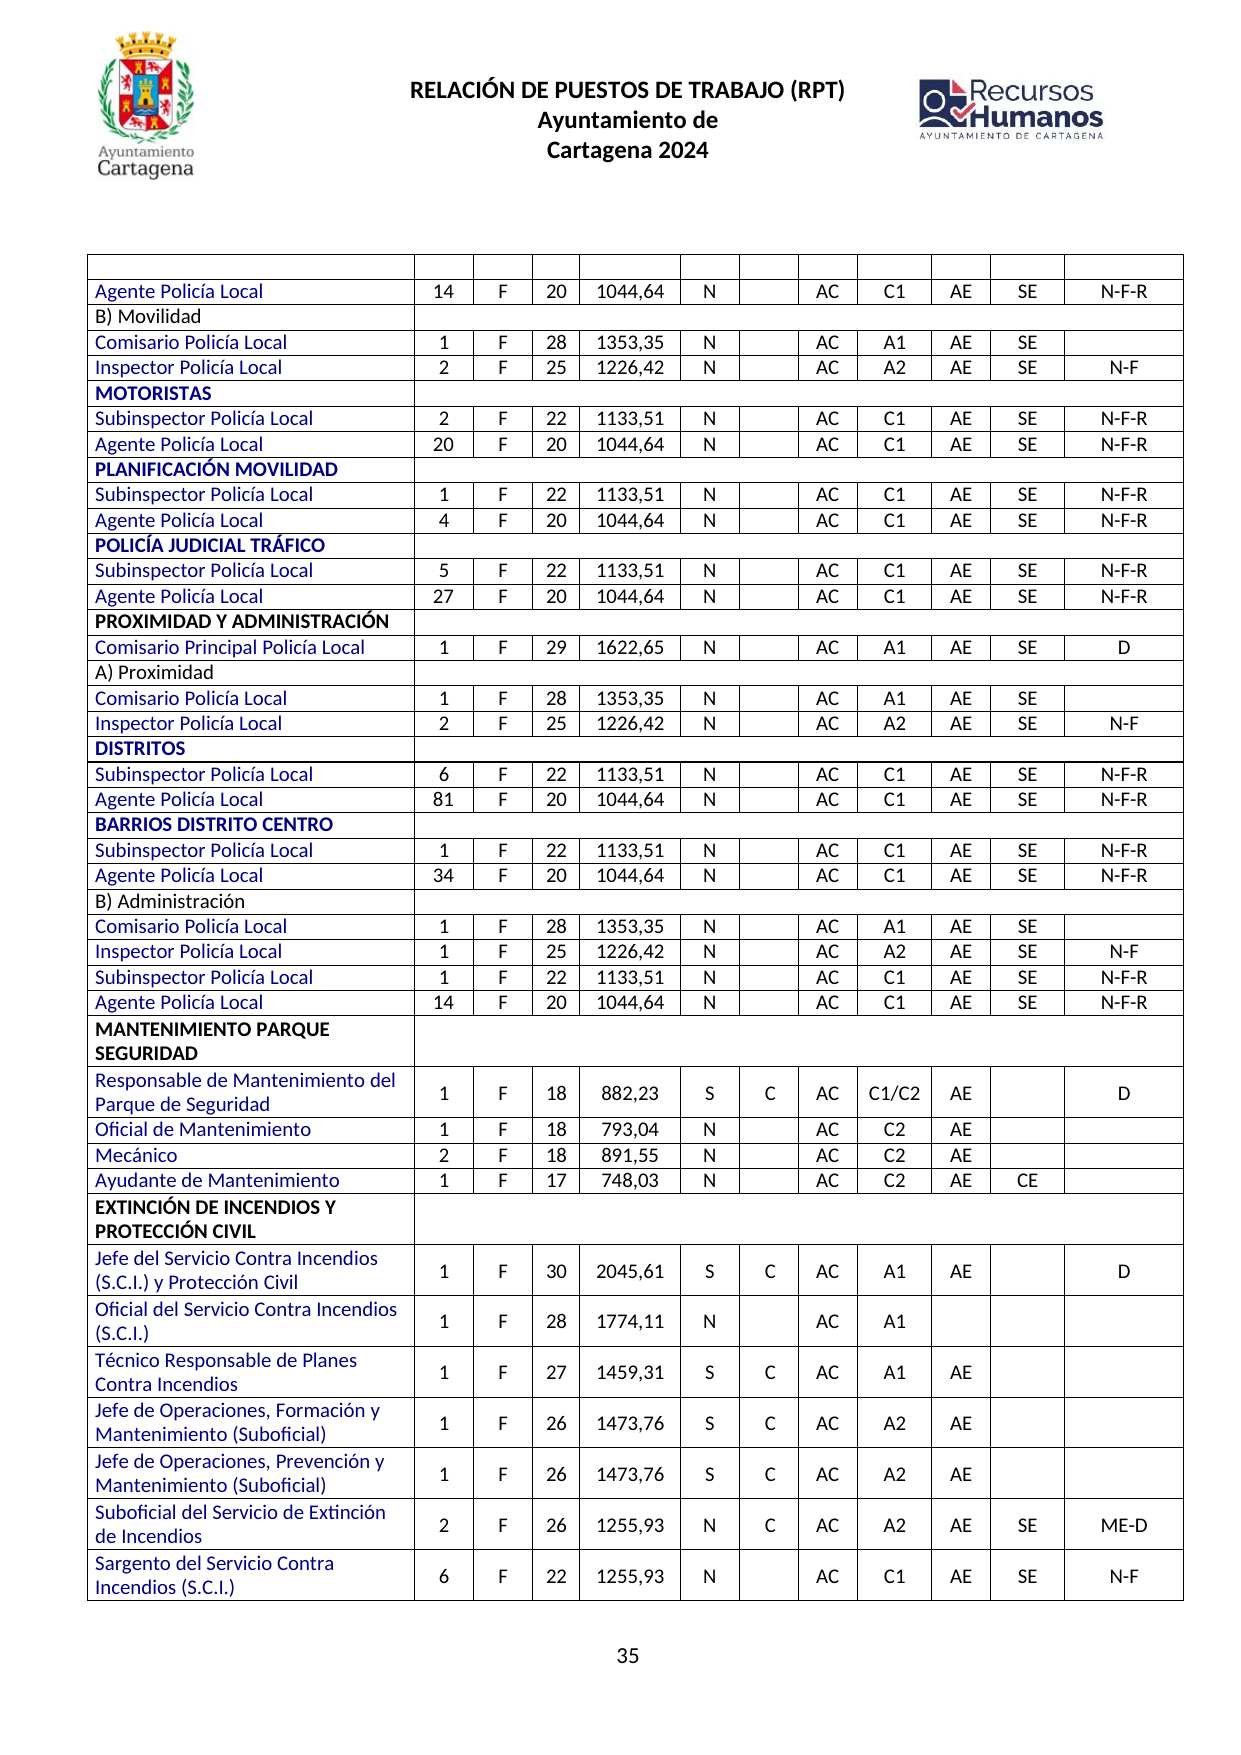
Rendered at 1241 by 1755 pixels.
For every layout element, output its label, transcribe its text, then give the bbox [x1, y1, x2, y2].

table_cell N [681, 686, 739, 711]
table_cell [740, 966, 798, 990]
table_cell F [474, 1296, 532, 1346]
table_cell 6 [415, 1550, 473, 1600]
table_cell AE [932, 509, 990, 533]
table_cell 1133,51 [580, 483, 680, 507]
table_cell C1/C2 [858, 1067, 931, 1117]
table_cell A2 [858, 1499, 931, 1549]
table_cell [740, 1144, 798, 1168]
table_cell Suboficial del Servicio de Extinción de Incendios [88, 1499, 414, 1549]
table_cell AE [932, 331, 990, 355]
table_header CD [533, 255, 579, 279]
table_cell 1133,51 [580, 839, 680, 863]
table_cell 20 [415, 432, 473, 457]
table_cell [991, 1118, 1064, 1142]
table_cell AC [799, 331, 857, 355]
table_cell AE [932, 940, 990, 965]
table_cell N-F-R [1065, 483, 1183, 507]
table_cell C1 [858, 559, 931, 583]
table_cell N [681, 407, 739, 431]
table_cell 18 [533, 1144, 579, 1168]
table_cell AE [932, 585, 990, 609]
table_cell 1133,51 [580, 966, 680, 990]
table_cell C1 [858, 788, 931, 812]
table_cell Inspector Policía Local [88, 356, 414, 380]
table_cell SE [991, 940, 1064, 965]
table_cell 28 [533, 686, 579, 711]
table_cell AC [799, 788, 857, 812]
table_cell 1 [415, 1169, 473, 1193]
table_cell AC [799, 991, 857, 1015]
table_header TP [681, 255, 739, 279]
table_cell C1 [858, 991, 931, 1015]
table_cell AE [932, 686, 990, 711]
table_cell 1353,35 [580, 686, 680, 711]
table_cell 34 [415, 864, 473, 888]
table_cell N [681, 991, 739, 1015]
table_cell AC [799, 559, 857, 583]
table_cell F [474, 763, 532, 787]
table_cell Comisario Policía Local [88, 915, 414, 939]
table_cell SE [991, 915, 1064, 939]
table_cell 1473,76 [580, 1398, 680, 1447]
table_cell AE [932, 280, 990, 304]
table_cell Ayudante de Mantenimiento [88, 1169, 414, 1193]
table_cell A1 [858, 636, 931, 660]
table_cell SE [991, 407, 1064, 431]
table_cell Agente Policía Local [88, 991, 414, 1015]
table_cell AC [799, 1169, 857, 1193]
table_cell 1044,64 [580, 788, 680, 812]
table_cell F [474, 940, 532, 965]
table_cell SE [991, 686, 1064, 711]
table_cell [415, 610, 1183, 634]
table_cell SE [991, 356, 1064, 380]
table_cell 2 [415, 407, 473, 431]
table_cell AC [799, 966, 857, 990]
table_cell N [681, 1550, 739, 1600]
table_cell Subinspector Policía Local [88, 763, 414, 787]
table_cell 1044,64 [580, 432, 680, 457]
table_cell 26 [533, 1499, 579, 1549]
table_cell AC [799, 940, 857, 965]
table_cell N [681, 1499, 739, 1549]
table_header Esc [932, 255, 990, 279]
table_cell 18 [533, 1067, 579, 1117]
table_cell C [740, 1398, 798, 1447]
table_cell S [681, 1398, 739, 1447]
table_cell C [740, 1499, 798, 1549]
table_cell D [1065, 636, 1183, 660]
table_cell AC [799, 915, 857, 939]
table_cell 1226,42 [580, 940, 680, 965]
table_cell AC [799, 1067, 857, 1117]
table_cell 1255,93 [580, 1550, 680, 1600]
table_cell 882,23 [580, 1067, 680, 1117]
table_cell S [681, 1347, 739, 1397]
table_cell AE [932, 1398, 990, 1447]
table_cell F [474, 864, 532, 888]
table_cell CE [991, 1169, 1064, 1193]
table_cell F [474, 483, 532, 507]
table_cell AE [932, 1499, 990, 1549]
table_header DENOMINACIÓN PUESTO [88, 255, 414, 279]
table_cell C1 [858, 966, 931, 990]
table_cell AE [932, 763, 990, 787]
table_cell 25 [533, 940, 579, 965]
table_cell AC [799, 1347, 857, 1397]
table_cell [415, 661, 1183, 685]
table_cell F [474, 991, 532, 1015]
table_cell 1 [415, 1067, 473, 1117]
table_cell DISTRITOS [88, 737, 414, 761]
table_cell SE [991, 966, 1064, 990]
table_cell SE [991, 636, 1064, 660]
table_cell 1044,64 [580, 864, 680, 888]
table_cell SE [991, 432, 1064, 457]
table_cell F [474, 1118, 532, 1142]
table_cell B) Movilidad [88, 305, 414, 329]
table_cell F [474, 1398, 532, 1447]
table_cell N-F [1065, 712, 1183, 736]
table_cell F [474, 585, 532, 609]
table_cell 748,03 [580, 1169, 680, 1193]
table_cell SE [991, 280, 1064, 304]
table_cell 1 [415, 331, 473, 355]
table_cell Jefe del Servicio Contra Incendios (S.C.I.) y Protección Civil [88, 1245, 414, 1295]
table_cell C [740, 1245, 798, 1295]
table_cell AE [932, 1118, 990, 1142]
table_cell 2 [415, 356, 473, 380]
table_cell Mecánico [88, 1144, 414, 1168]
table_cell POLICÍA JUDICIAL TRÁFICO [88, 534, 414, 558]
table_cell N-F [1065, 1550, 1183, 1600]
table_cell 20 [533, 280, 579, 304]
table_cell AC [799, 432, 857, 457]
table_cell AC [799, 1296, 857, 1346]
table_cell SE [991, 991, 1064, 1015]
table_cell A2 [858, 1448, 931, 1498]
table_cell D [1065, 1245, 1183, 1295]
table_cell 20 [533, 991, 579, 1015]
table_cell [1065, 1169, 1183, 1193]
table_cell F [474, 356, 532, 380]
table_cell N [681, 509, 739, 533]
table_cell N-F-R [1065, 788, 1183, 812]
table_cell 1 [415, 915, 473, 939]
table_cell [740, 280, 798, 304]
table_cell SE [991, 509, 1064, 533]
table_cell N-F-R [1065, 839, 1183, 863]
table_header Sub [991, 255, 1064, 279]
table_cell AC [799, 509, 857, 533]
table_cell Subinspector Policía Local [88, 407, 414, 431]
table_cell 17 [533, 1169, 579, 1193]
table_cell AE [932, 1550, 990, 1600]
table_cell A1 [858, 1347, 931, 1397]
table_cell 1133,51 [580, 407, 680, 431]
table_cell 1774,11 [580, 1296, 680, 1346]
table_cell C1 [858, 483, 931, 507]
table_cell [740, 763, 798, 787]
table_cell F [474, 1245, 532, 1295]
table_cell [740, 712, 798, 736]
table_cell Inspector Policía Local [88, 940, 414, 965]
table_cell SE [991, 1550, 1064, 1600]
table_cell AE [932, 1448, 990, 1498]
table_cell C1 [858, 432, 931, 457]
table_cell AC [799, 1118, 857, 1142]
table_cell A1 [858, 1245, 931, 1295]
table_cell N [681, 864, 739, 888]
table_cell 20 [533, 788, 579, 812]
table_cell AE [932, 712, 990, 736]
table_cell 22 [533, 483, 579, 507]
table_cell 25 [533, 712, 579, 736]
table_cell 1226,42 [580, 356, 680, 380]
table_cell SE [991, 331, 1064, 355]
table_header Dot [415, 255, 473, 279]
table_cell A2 [858, 712, 931, 736]
table_cell 1226,42 [580, 712, 680, 736]
table_cell 5 [415, 559, 473, 583]
table_cell 1353,35 [580, 915, 680, 939]
table_cell 1133,51 [580, 559, 680, 583]
table_cell F [474, 1448, 532, 1498]
table_cell A1 [858, 915, 931, 939]
table_cell [740, 559, 798, 583]
table_cell [740, 1169, 798, 1193]
table_cell N-F-R [1065, 864, 1183, 888]
table_cell [1065, 1296, 1183, 1346]
table_cell [740, 483, 798, 507]
table_cell SE [991, 483, 1064, 507]
table_cell 2 [415, 1499, 473, 1549]
table_cell 1 [415, 1448, 473, 1498]
table_cell C2 [858, 1144, 931, 1168]
table_cell S [681, 1448, 739, 1498]
table_cell AE [932, 356, 990, 380]
table_header CE [580, 255, 680, 279]
table_cell 1473,76 [580, 1448, 680, 1498]
table_cell AC [799, 1448, 857, 1498]
table_cell AC [799, 686, 857, 711]
table_cell 1 [415, 1296, 473, 1346]
table_cell F [474, 712, 532, 736]
table_cell F [474, 636, 532, 660]
table_cell AE [932, 966, 990, 990]
table_cell AE [932, 1144, 990, 1168]
table_cell [740, 585, 798, 609]
table_cell [740, 1118, 798, 1142]
table_cell C [740, 1448, 798, 1498]
table_cell 1 [415, 940, 473, 965]
table_cell AC [799, 763, 857, 787]
table_cell [740, 839, 798, 863]
table_cell S [681, 1245, 739, 1295]
table_cell F [474, 966, 532, 990]
table_cell 22 [533, 763, 579, 787]
table_cell A) Proximidad [88, 661, 414, 685]
table_cell AE [932, 1347, 990, 1397]
table_cell AE [932, 839, 990, 863]
table_cell 28 [533, 1296, 579, 1346]
table_cell F [474, 407, 532, 431]
table_cell C1 [858, 407, 931, 431]
table_cell Oficial del Servicio Contra Incendios (S.C.I.) [88, 1296, 414, 1346]
table_cell 14 [415, 991, 473, 1015]
table_cell [1065, 1144, 1183, 1168]
table_cell AC [799, 636, 857, 660]
table_cell N-F-R [1065, 991, 1183, 1015]
table_cell 2045,61 [580, 1245, 680, 1295]
table_cell [740, 407, 798, 431]
table_cell [991, 1347, 1064, 1397]
table_cell 1044,64 [580, 585, 680, 609]
table_cell Subinspector Policía Local [88, 559, 414, 583]
table_cell [740, 991, 798, 1015]
table_cell 891,55 [580, 1144, 680, 1168]
table_cell Subinspector Policía Local [88, 483, 414, 507]
table_cell PLANIFICACIÓN MOVILIDAD [88, 458, 414, 482]
table_cell F [474, 280, 532, 304]
table_cell Responsable de Mantenimiento del Parque de Seguridad [88, 1067, 414, 1117]
table_cell [991, 1067, 1064, 1117]
table_cell 22 [533, 559, 579, 583]
table_cell AC [799, 407, 857, 431]
table_cell N-F [1065, 940, 1183, 965]
table_cell [1065, 331, 1183, 355]
table_cell [1065, 1118, 1183, 1142]
table_cell [740, 509, 798, 533]
table_cell C2 [858, 1118, 931, 1142]
table_cell 22 [533, 966, 579, 990]
table_cell [415, 890, 1183, 914]
table_cell AE [932, 1245, 990, 1295]
table_header Ads [799, 255, 857, 279]
table_cell [415, 1016, 1183, 1066]
table_cell [740, 331, 798, 355]
table_cell N-F-R [1065, 432, 1183, 457]
table_cell 1 [415, 1245, 473, 1295]
table_cell [740, 915, 798, 939]
table_cell F [474, 331, 532, 355]
table_cell [740, 788, 798, 812]
table_cell 4 [415, 509, 473, 533]
table_cell PROXIMIDAD Y ADMINISTRACIÓN [88, 610, 414, 634]
table_cell S [681, 1067, 739, 1117]
table_cell [415, 737, 1183, 761]
table_cell [740, 636, 798, 660]
table_cell A1 [858, 331, 931, 355]
table_cell AE [932, 407, 990, 431]
table_cell Agente Policía Local [88, 509, 414, 533]
table_cell AC [799, 839, 857, 863]
table_cell N [681, 1169, 739, 1193]
table_cell 1459,31 [580, 1347, 680, 1397]
table_cell N-F-R [1065, 559, 1183, 583]
table_cell 29 [533, 636, 579, 660]
table_cell C2 [858, 1169, 931, 1193]
table_header Observac [1065, 255, 1183, 279]
table_cell AC [799, 1550, 857, 1600]
table_cell Jefe de Operaciones, Prevención y Mantenimiento (Suboficial) [88, 1448, 414, 1498]
table_cell [740, 864, 798, 888]
table_cell AE [932, 788, 990, 812]
table_cell C1 [858, 509, 931, 533]
table_cell N-F-R [1065, 585, 1183, 609]
table_cell C1 [858, 839, 931, 863]
table_cell SE [991, 559, 1064, 583]
table_cell [415, 534, 1183, 558]
table_cell F [474, 915, 532, 939]
table_cell N [681, 788, 739, 812]
table_cell A1 [858, 1296, 931, 1346]
table_cell N-F-R [1065, 763, 1183, 787]
table_cell N [681, 483, 739, 507]
table_cell 22 [533, 407, 579, 431]
table_cell F [474, 559, 532, 583]
table_cell F [474, 1499, 532, 1549]
table_cell N [681, 432, 739, 457]
table_cell [1065, 1448, 1183, 1498]
table_cell [415, 813, 1183, 838]
table_cell N [681, 1118, 739, 1142]
table_header FP [740, 255, 798, 279]
table_cell A2 [858, 1398, 931, 1447]
table_cell N [681, 356, 739, 380]
table_cell AC [799, 712, 857, 736]
table_cell F [474, 1169, 532, 1193]
table_cell AE [932, 991, 990, 1015]
table_cell 1 [415, 686, 473, 711]
table_cell 1 [415, 1398, 473, 1447]
table_header CL [474, 255, 532, 279]
table_cell SE [991, 585, 1064, 609]
table_cell N [681, 1296, 739, 1346]
table_cell 1 [415, 1118, 473, 1142]
table_cell MANTENIMIENTO PARQUE SEGURIDAD [88, 1016, 414, 1066]
table_header Sgr [858, 255, 931, 279]
table_cell 1 [415, 966, 473, 990]
table_cell Oficial de Mantenimiento [88, 1118, 414, 1142]
table_cell Subinspector Policía Local [88, 966, 414, 990]
table_cell ME-D [1065, 1499, 1183, 1549]
table_cell [991, 1448, 1064, 1498]
table_cell 26 [533, 1398, 579, 1447]
table_cell F [474, 788, 532, 812]
table_cell 20 [533, 585, 579, 609]
table_cell AE [932, 864, 990, 888]
table_cell N [681, 940, 739, 965]
table_cell 20 [533, 432, 579, 457]
table_cell [740, 1550, 798, 1600]
table_cell [991, 1296, 1064, 1346]
table_cell N-F-R [1065, 966, 1183, 990]
table_cell [1065, 1398, 1183, 1447]
table_cell N [681, 763, 739, 787]
table_cell [740, 1296, 798, 1346]
table_cell D [1065, 1067, 1183, 1117]
table_cell 1 [415, 839, 473, 863]
table_cell EXTINCIÓN DE INCENDIOS Y PROTECCIÓN CIVIL [88, 1194, 414, 1244]
table_cell 22 [533, 1550, 579, 1600]
table_cell N [681, 331, 739, 355]
table_cell F [474, 839, 532, 863]
table_cell 1 [415, 636, 473, 660]
table_cell [740, 432, 798, 457]
table_cell AC [799, 1398, 857, 1447]
table_cell N [681, 559, 739, 583]
table_cell 26 [533, 1448, 579, 1498]
table_cell C1 [858, 280, 931, 304]
table_cell C1 [858, 763, 931, 787]
table_cell 1044,64 [580, 280, 680, 304]
table_cell 28 [533, 915, 579, 939]
table_cell AC [799, 280, 857, 304]
table_cell N [681, 966, 739, 990]
table_cell [740, 356, 798, 380]
table_cell [1065, 915, 1183, 939]
table_cell AC [799, 864, 857, 888]
table_cell Comisario Policía Local [88, 686, 414, 711]
table_cell SE [991, 864, 1064, 888]
table_cell 18 [533, 1118, 579, 1142]
table_cell 27 [415, 585, 473, 609]
table_cell 6 [415, 763, 473, 787]
table_cell [415, 458, 1183, 482]
table_cell N [681, 280, 739, 304]
table_cell 27 [533, 1347, 579, 1397]
table_cell [415, 1194, 1183, 1244]
table_cell 20 [533, 509, 579, 533]
table_cell 1 [415, 1347, 473, 1397]
table_cell 1622,65 [580, 636, 680, 660]
table_cell 1133,51 [580, 763, 680, 787]
table_cell [991, 1144, 1064, 1168]
table_cell AC [799, 1245, 857, 1295]
table_cell Técnico Responsable de Planes Contra Incendios [88, 1347, 414, 1397]
table_cell 28 [533, 331, 579, 355]
table_cell N [681, 636, 739, 660]
table_cell AE [932, 1067, 990, 1117]
table_cell [991, 1245, 1064, 1295]
table_cell 14 [415, 280, 473, 304]
table_cell B) Administración [88, 890, 414, 914]
table_cell [991, 1398, 1064, 1447]
table_cell [740, 686, 798, 711]
table_cell AE [932, 1169, 990, 1193]
table_cell [415, 305, 1183, 329]
table_cell C [740, 1067, 798, 1117]
table_cell 793,04 [580, 1118, 680, 1142]
table_cell AE [932, 483, 990, 507]
table_cell N-F [1065, 356, 1183, 380]
table_cell 81 [415, 788, 473, 812]
table_cell C1 [858, 585, 931, 609]
table_cell 22 [533, 839, 579, 863]
table_cell 1255,93 [580, 1499, 680, 1549]
table_cell F [474, 509, 532, 533]
table_cell Agente Policía Local [88, 432, 414, 457]
table_cell [932, 1296, 990, 1346]
table_cell AC [799, 483, 857, 507]
table_cell N-F-R [1065, 509, 1183, 533]
table_cell N [681, 585, 739, 609]
table_cell 30 [533, 1245, 579, 1295]
table_cell AE [932, 636, 990, 660]
table_cell N [681, 1144, 739, 1168]
table_cell BARRIOS DISTRITO CENTRO [88, 813, 414, 838]
table_cell F [474, 1550, 532, 1600]
table_cell SE [991, 839, 1064, 863]
table_cell N-F-R [1065, 280, 1183, 304]
table_cell AE [932, 559, 990, 583]
table_cell F [474, 686, 532, 711]
table_cell [1065, 1347, 1183, 1397]
table_cell Agente Policía Local [88, 864, 414, 888]
table_cell SE [991, 1499, 1064, 1549]
table_cell [740, 940, 798, 965]
table_cell N [681, 712, 739, 736]
table_cell AC [799, 356, 857, 380]
table_cell C1 [858, 864, 931, 888]
table_cell F [474, 1067, 532, 1117]
table_cell AE [932, 432, 990, 457]
table_cell F [474, 1144, 532, 1168]
table_cell SE [991, 712, 1064, 736]
table_cell A2 [858, 356, 931, 380]
table_cell Agente Policía Local [88, 585, 414, 609]
table_cell AC [799, 585, 857, 609]
table_cell A1 [858, 686, 931, 711]
table_cell MOTORISTAS [88, 381, 414, 406]
table_cell 1353,35 [580, 331, 680, 355]
table_cell AC [799, 1144, 857, 1168]
table_cell 1044,64 [580, 991, 680, 1015]
table_cell Inspector Policía Local [88, 712, 414, 736]
table_cell Comisario Principal Policía Local [88, 636, 414, 660]
table_cell SE [991, 788, 1064, 812]
table_cell 2 [415, 712, 473, 736]
table_cell SE [991, 763, 1064, 787]
table_cell C [740, 1347, 798, 1397]
table_cell N [681, 915, 739, 939]
table_cell 1 [415, 483, 473, 507]
table_cell AC [799, 1499, 857, 1549]
table_cell A2 [858, 940, 931, 965]
table_cell [415, 381, 1183, 406]
table_cell Comisario Policía Local [88, 331, 414, 355]
table_cell N-F-R [1065, 407, 1183, 431]
table_cell 1044,64 [580, 509, 680, 533]
table_cell 2 [415, 1144, 473, 1168]
table_cell Subinspector Policía Local [88, 839, 414, 863]
table_cell Sargento del Servicio Contra Incendios (S.C.I.) [88, 1550, 414, 1600]
table_cell 25 [533, 356, 579, 380]
table_cell F [474, 1347, 532, 1397]
table_cell AE [932, 915, 990, 939]
table_cell Agente Policía Local [88, 788, 414, 812]
table_cell F [474, 432, 532, 457]
table_cell [1065, 686, 1183, 711]
table_cell Jefe de Operaciones, Formación y Mantenimiento (Suboficial) [88, 1398, 414, 1447]
table_cell C1 [858, 1550, 931, 1600]
table_cell Agente Policía Local [88, 280, 414, 304]
table_cell 20 [533, 864, 579, 888]
table_cell N [681, 839, 739, 863]
